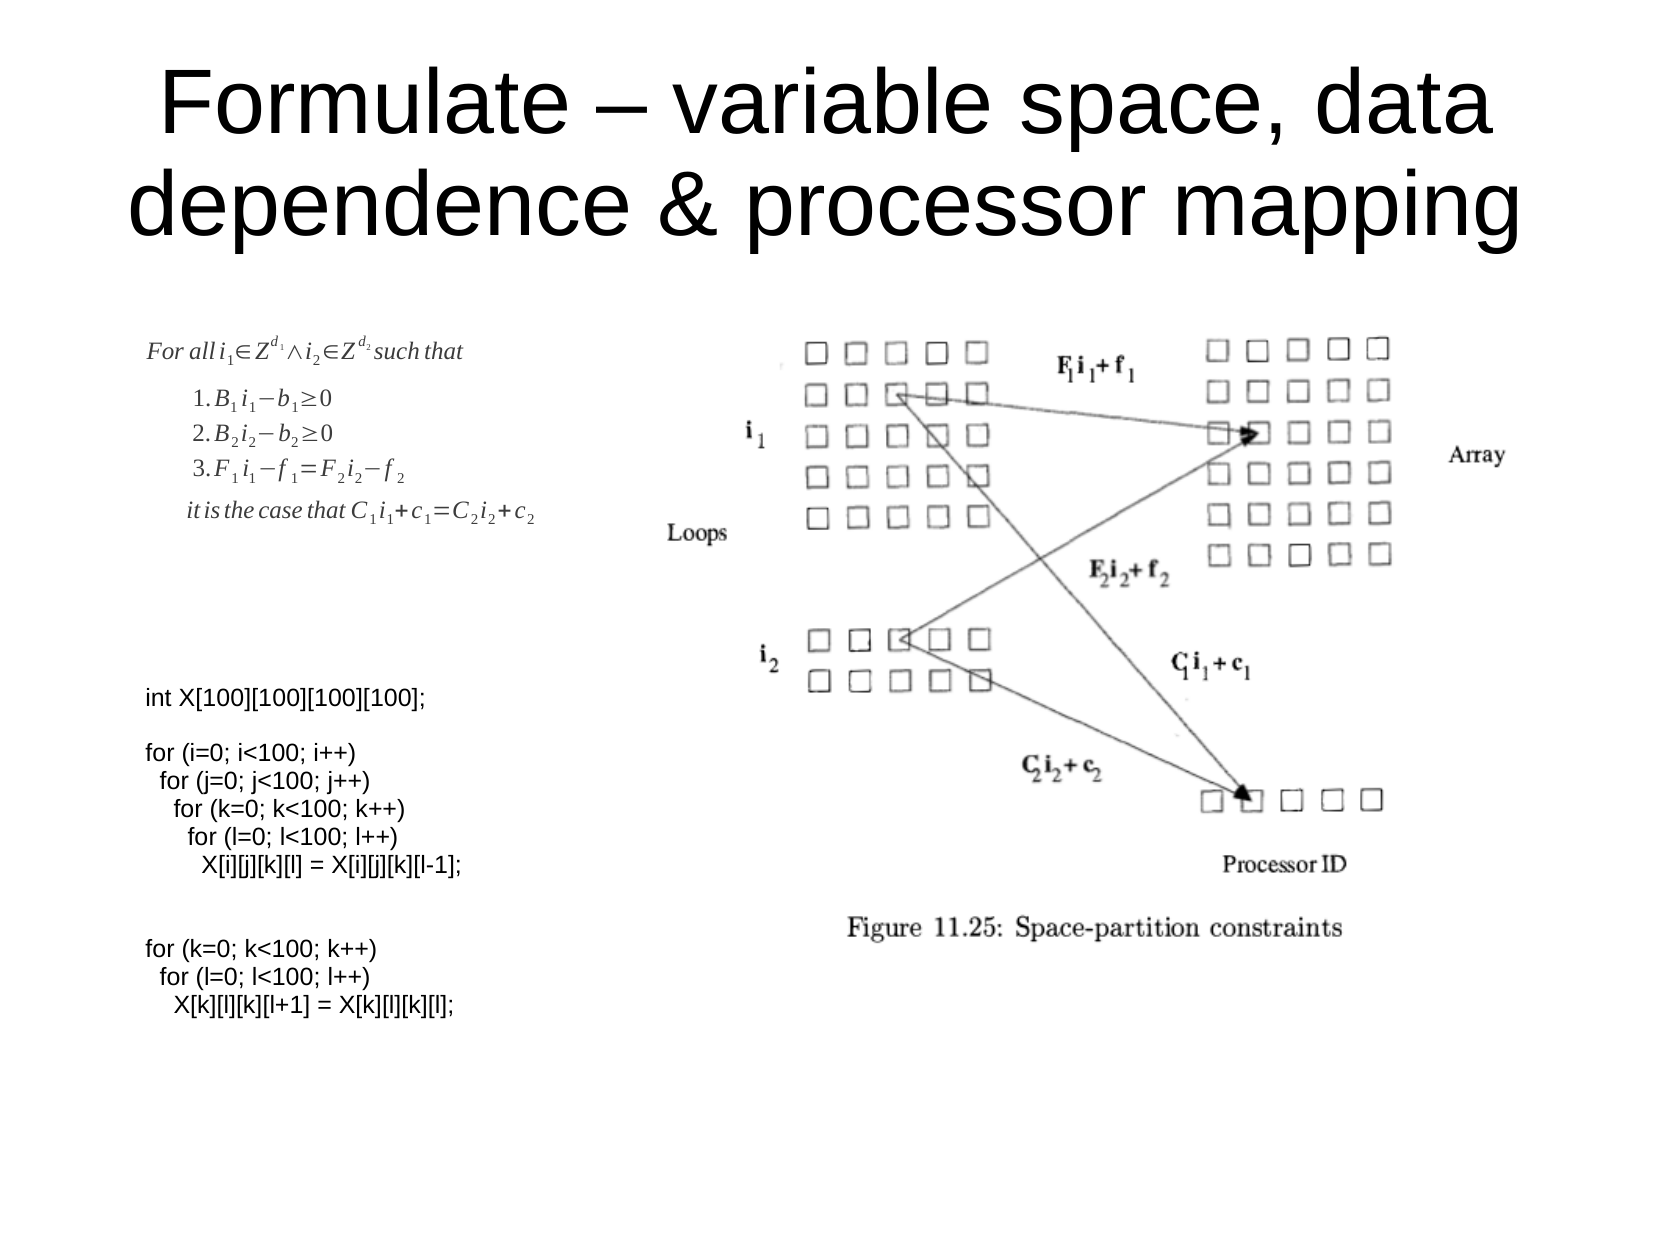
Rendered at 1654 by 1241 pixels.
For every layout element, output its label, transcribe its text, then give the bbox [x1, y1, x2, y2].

title Formulate – variable space, data dependence & processor mapping [82, 49, 1571, 257]
picture [605, 314, 1528, 962]
chart [186, 454, 410, 487]
chart [186, 419, 340, 451]
chart [138, 332, 471, 368]
chart [180, 496, 541, 528]
text_box int X[100][100][100][100]; for (i=0; i<100; i++) for (j=0; j<100; j++) for (k=0; k<100; k++) for (l=0; l<100; l++) X[i][j][k][l] = X[i][j][k][l-1]; for (k=0; k<100; k++) for (l=0; l<100; l++) X[k][l][k][l+1] = X[k][l][k][l]; [130, 675, 654, 1195]
chart [186, 384, 340, 416]
